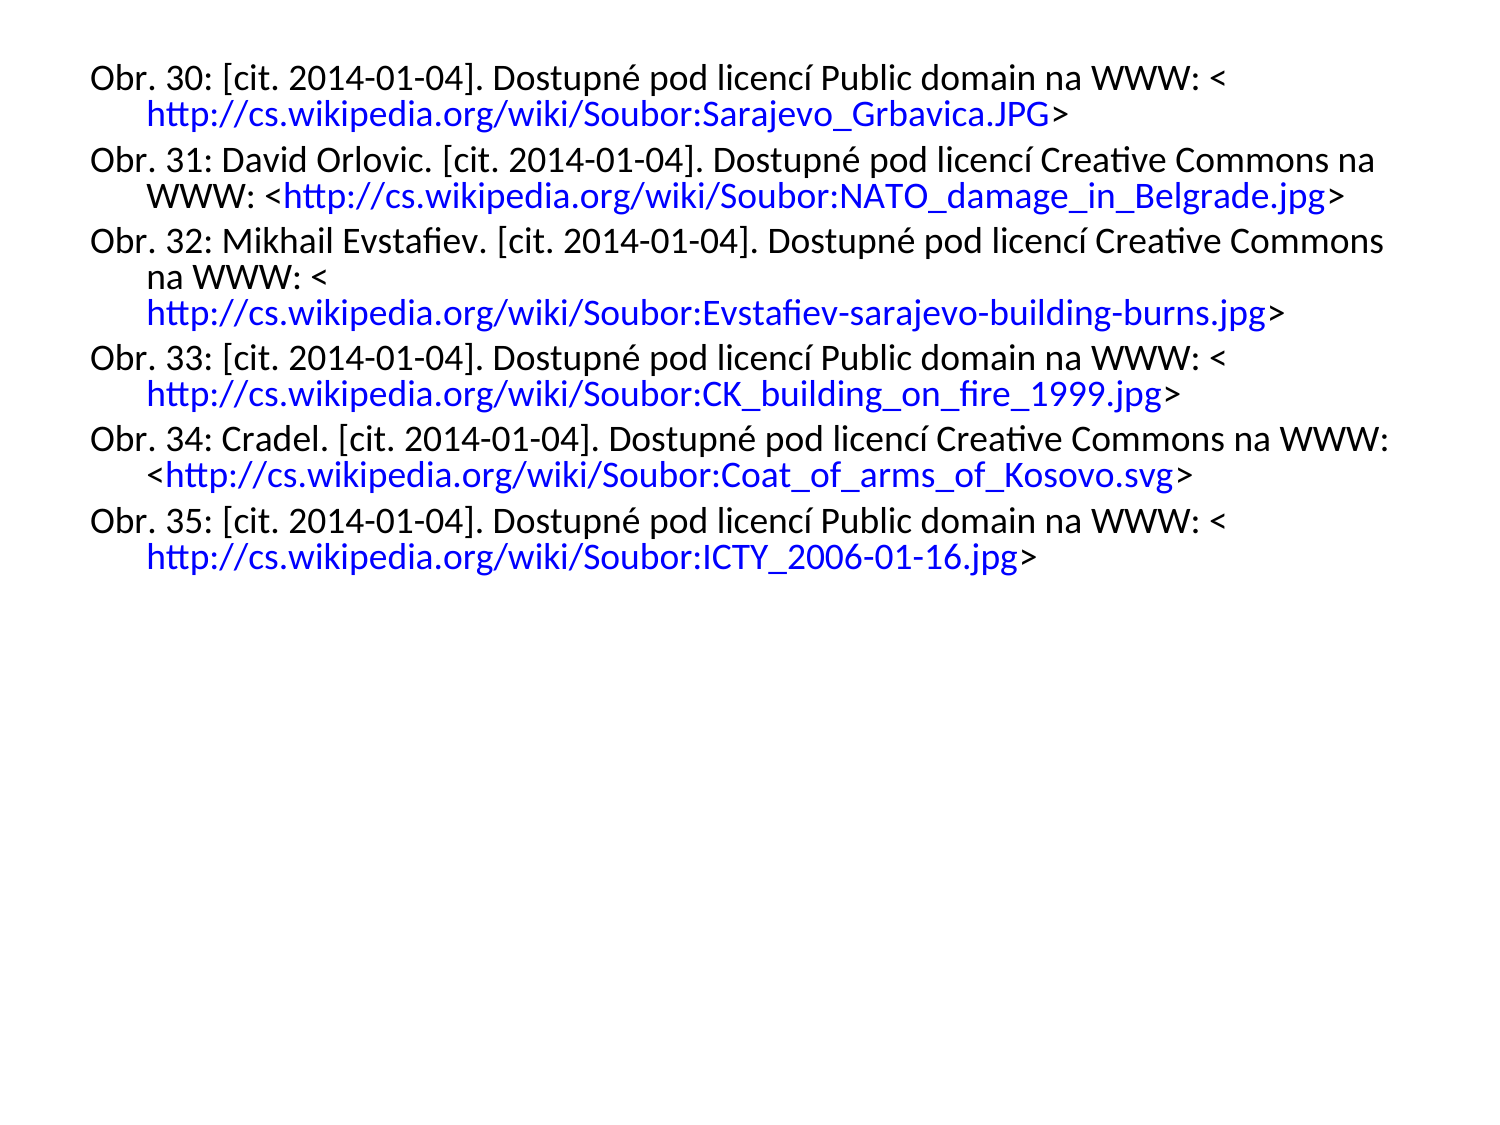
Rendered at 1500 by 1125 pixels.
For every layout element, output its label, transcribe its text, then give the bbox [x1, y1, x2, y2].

list Obr. 30: [cit. 2014-01-04]. Dostupné pod licencí Public domain na WWW: <http://cs.wikipedia.org/wiki/Soubor:Sarajevo_Grbavica.JPG> Obr. 31: David Orlovic. [cit. 2014-01-04]. Dostupné pod licencí Creative Commons na WWW: <http://cs.wikipedia.org/wiki/Soubor:NATO_damage_in_Belgrade.jpg> Obr. 32: Mikhail Evstafiev. [cit. 2014-01-04]. Dostupné pod licencí Creative Commons na WWW: <http://cs.wikipedia.org/wiki/Soubor:Evstafiev-sarajevo-building-burns.jpg> Obr. 33: [cit. 2014-01-04]. Dostupné pod licencí Public domain na WWW: <http://cs.wikipedia.org/wiki/Soubor:CK_building_on_fire_1999.jpg> Obr. 34: Cradel. [cit. 2014-01-04]. Dostupné pod licencí Creative Commons na WWW: <http://cs.wikipedia.org/wiki/Soubor:Coat_of_arms_of_Kosovo.svg> Obr. 35: [cit. 2014-01-04]. Dostupné pod licencí Public domain na WWW: <http://cs.wikipedia.org/wiki/Soubor:ICTY_2006-01-16.jpg> [75, 54, 1426, 951]
